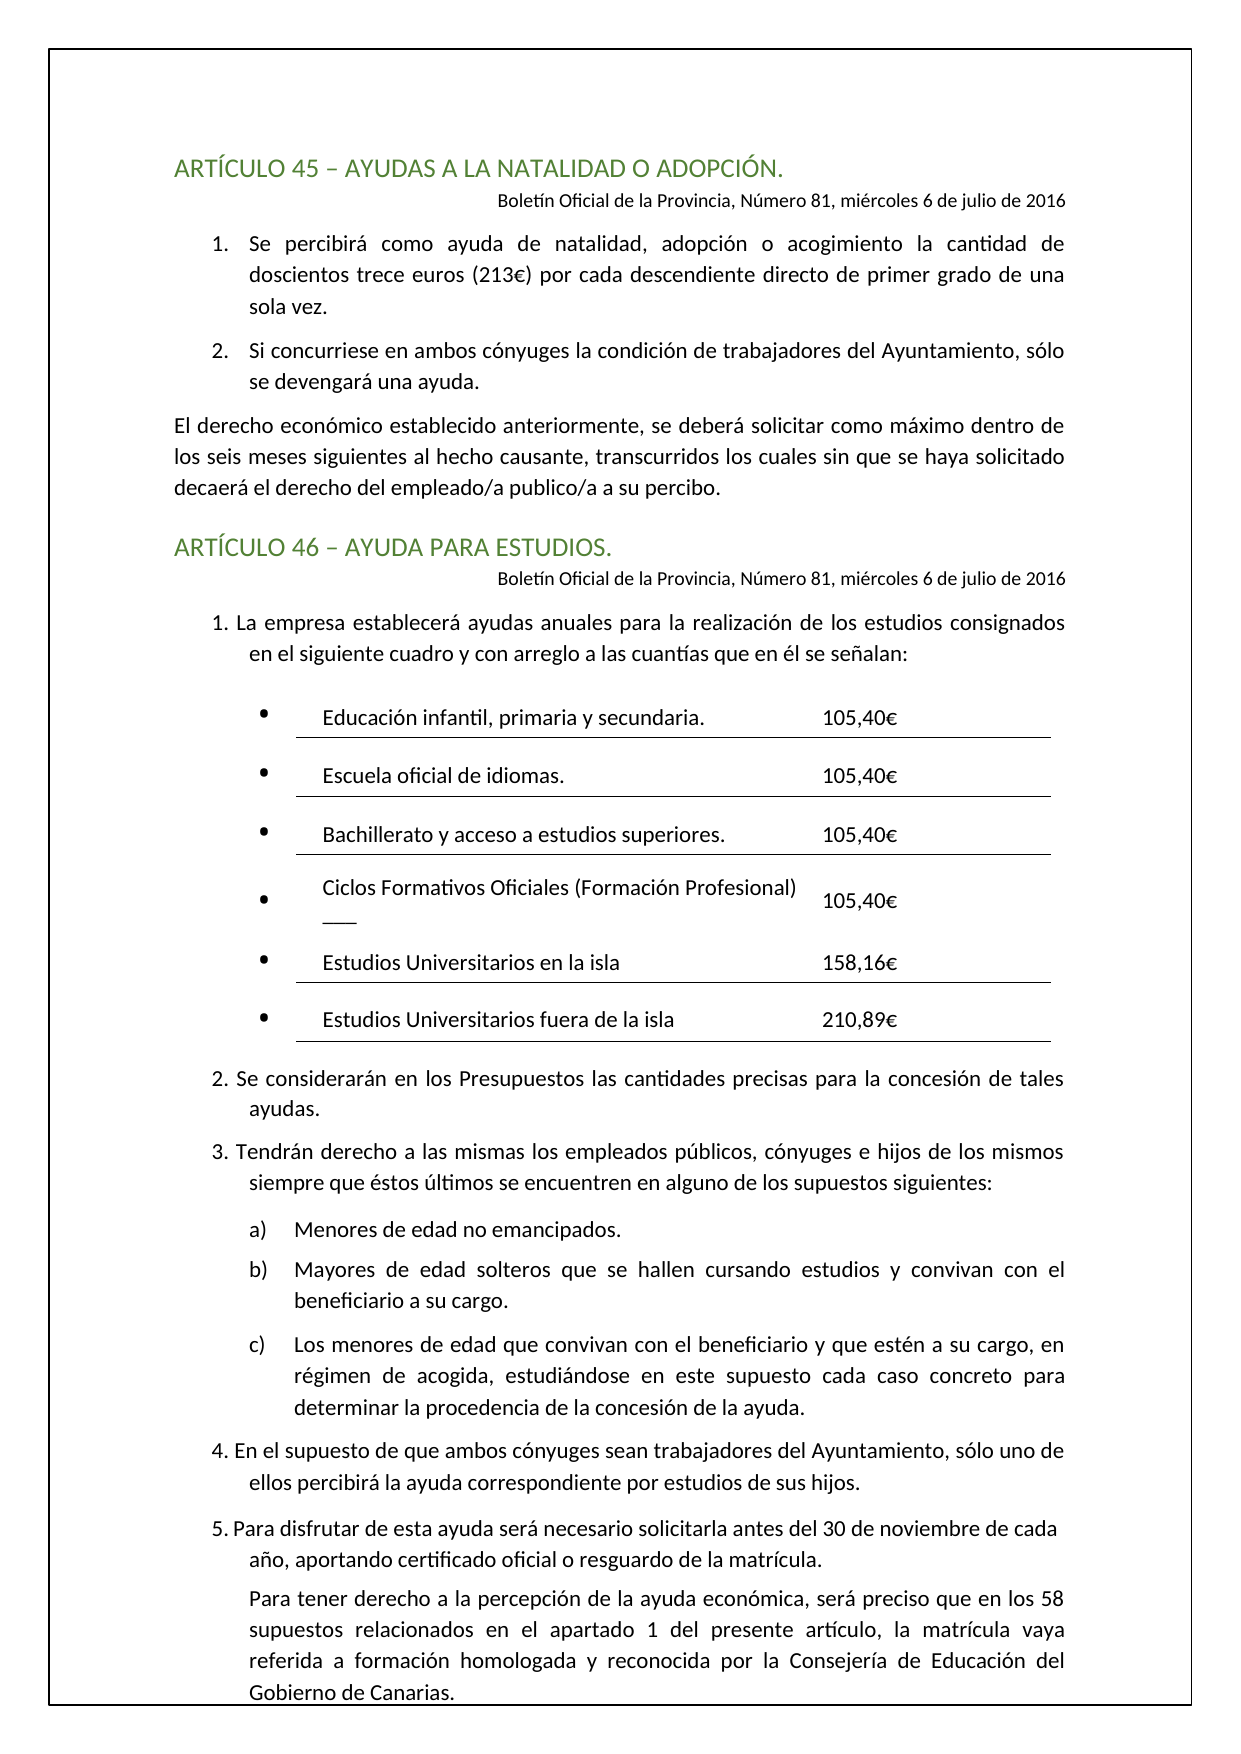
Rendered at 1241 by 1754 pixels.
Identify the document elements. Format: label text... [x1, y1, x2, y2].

table_cell 105,40€ [811, 738, 1051, 796]
list Si concurriese en ambos cónyuges la condición de trabajadores del Ayuntamiento, sólo se devengará una ayuda. [211, 336, 1066, 395]
text Boletín Oficial de la Provincia, Número 81, miércoles 6 de julio de 2016 [54, 571, 1066, 589]
text año, aportando certificado oficial o resguardo de la matrícula. [249, 1546, 1066, 1573]
text 2. Se considerarán en los Presupuestos las cantidades precisas para la concesión de tales ayudas. [211, 1064, 1066, 1122]
list Mayores de edad solteros que se hallen cursando estudios y convivan con el beneficiario a su cargo. [249, 1255, 1066, 1314]
table_header Educación infantil, primaria y secundaria. [296, 690, 811, 737]
table_cell 105,40€ [811, 797, 1051, 854]
table_cell Ciclos Formativos Oficiales (Formación Profesional) ___ [296, 855, 811, 935]
table_cell • [54, 982, 296, 1041]
table_cell • [54, 737, 296, 796]
table_cell Estudios Universitarios fuera de la isla [296, 983, 811, 1041]
list Menores de edad no emancipados. [249, 1216, 1066, 1243]
table_cell 158,16€ [811, 935, 1051, 982]
text 4. En el supuesto de que ambos cónyuges sean trabajadores del Ayuntamiento, sólo uno de ellos percibirá la ayuda correspondiente por estudios de sus hijos. [211, 1437, 1066, 1496]
table_cell 105,40€ [811, 855, 1051, 935]
table_cell Estudios Universitarios en la isla [296, 935, 811, 982]
list Se percibirá como ayuda de natalidad, adopción o acogimiento la cantidad de doscientos trece euros (213€) por cada descendiente directo de primer grado de una sola vez. [211, 229, 1066, 320]
text El derecho económico establecido anteriormente, se deberá solicitar como máximo dentro de los seis meses siguientes al hecho causante, transcurridos los cuales sin que se haya solicitado decaerá el derecho del empleado/a publico/a a su percibo. [174, 411, 1066, 501]
text Boletín Oficial de la Provincia, Número 81, miércoles 6 de julio de 2016 [54, 192, 1066, 211]
list Los menores de edad que convivan con el beneficiario y que estén a su cargo, en régimen de acogida, estudiándose en este supuesto cada caso concreto para determinar la procedencia de la concesión de la ayuda. [249, 1330, 1066, 1421]
table_cell • [54, 796, 296, 854]
text Para tener derecho a la percepción de la ayuda económica, será preciso que en los 58 supuestos relacionados en el apartado 1 del presente artículo, la matrícula vaya referida a formación homologada y reconocida por la Consejería de Educación del Gobierno de Canarias. [249, 1584, 1066, 1706]
text 3. Tendrán derecho a las mismas los empleados públicos, cónyuges e hijos de los mismos siempre que éstos últimos se encuentren en alguno de los supuestos siguientes: [211, 1137, 1066, 1196]
table_header • [54, 690, 296, 737]
text 1. La empresa establecerá ayudas anuales para la realización de los estudios consignados en el siguiente cuadro y con arreglo a las cuantías que en él se señalan: [211, 608, 1066, 667]
table_cell • [54, 854, 296, 935]
table_cell • [54, 935, 296, 982]
table_cell Bachillerato y acceso a estudios superiores. [296, 797, 811, 854]
table_header 105,40€ [811, 690, 1051, 737]
text ARTÍCULO 46 – AYUDA PARA ESTUDIOS. [174, 530, 1066, 563]
text ARTÍCULO 45 – AYUDAS A LA NATALIDAD O ADOPCIÓN. [174, 151, 1066, 184]
table_cell 210,89€ [811, 983, 1051, 1041]
table_cell Escuela oficial de idiomas. [296, 738, 811, 796]
text 5. Para disfrutar de esta ayuda será necesario solicitarla antes del 30 de noviembre de cada [211, 1516, 1066, 1542]
